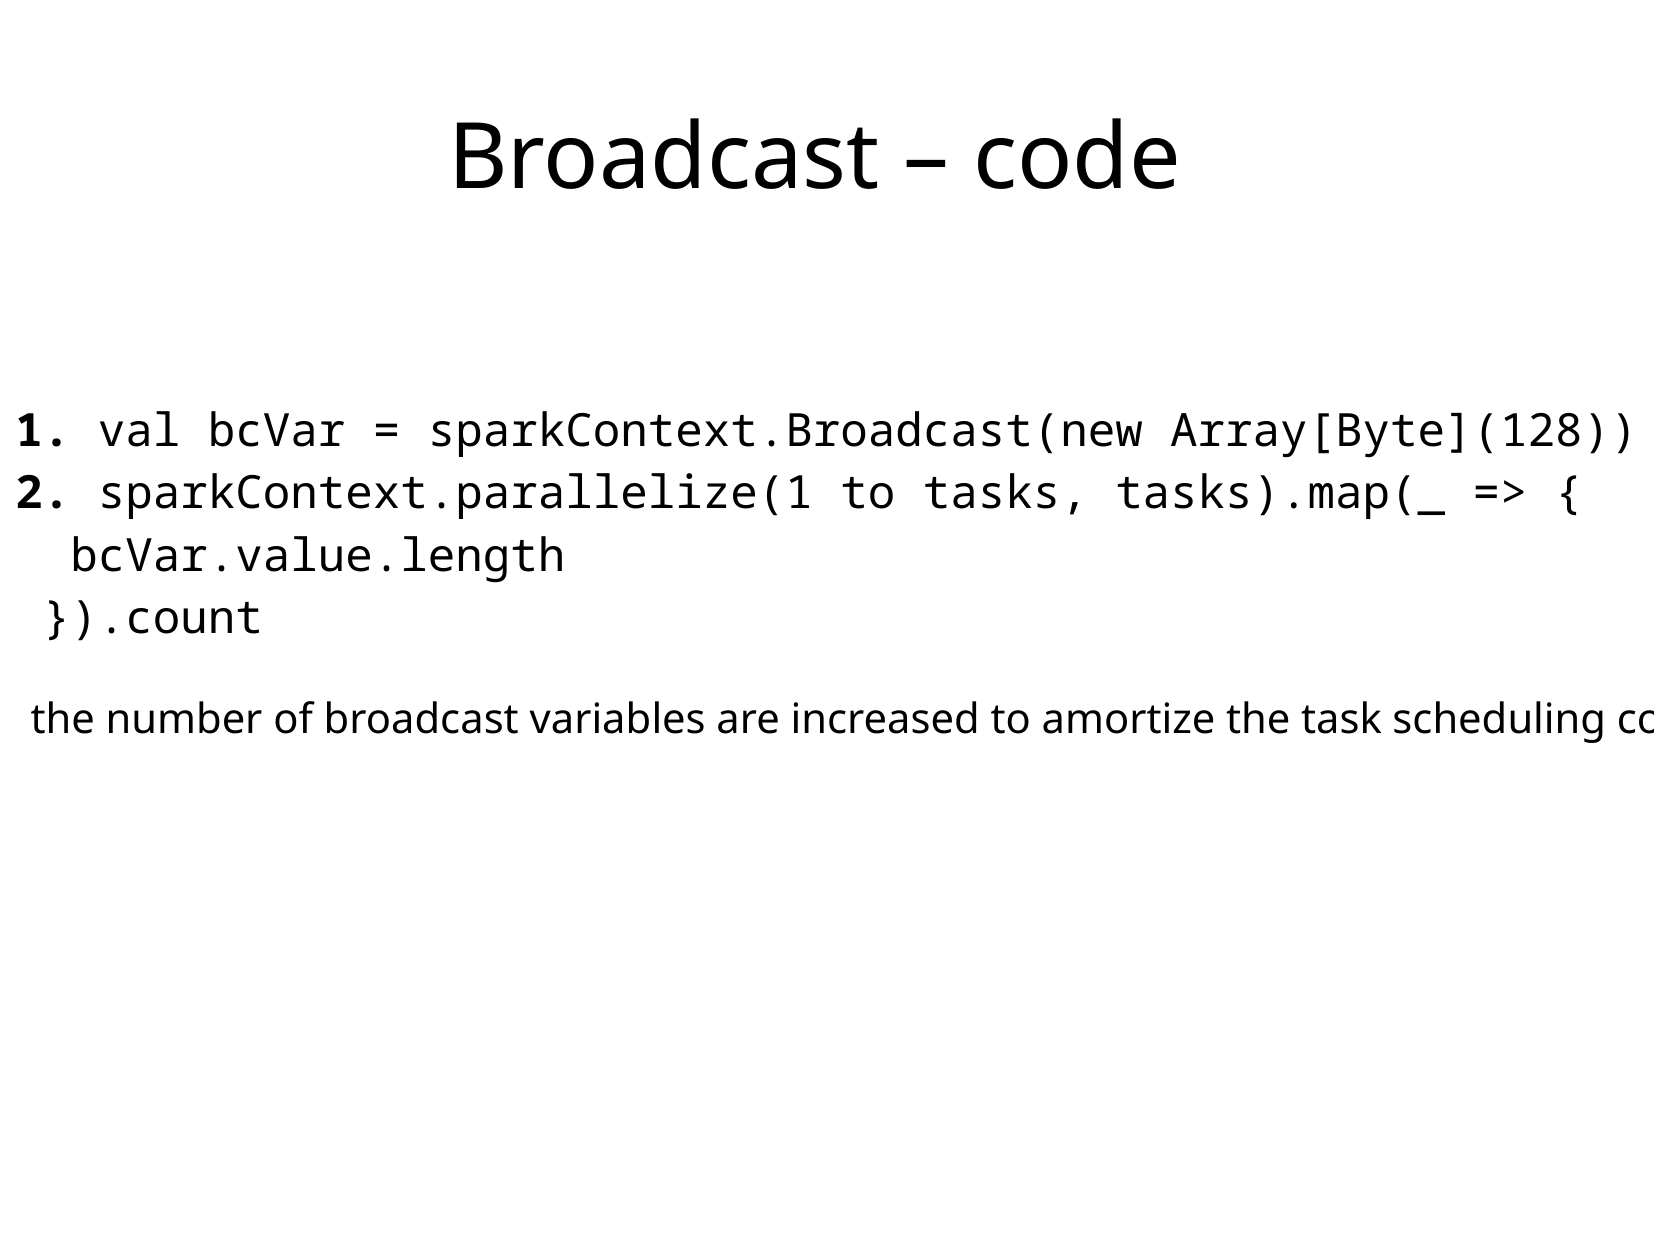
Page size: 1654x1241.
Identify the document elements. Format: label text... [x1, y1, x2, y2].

text_box 1. val bcVar = sparkContext.Broadcast(new Array[Byte](128)) 2. sparkContext.parallelize(1 to tasks, tasks).map(_ => { bcVar.value.length }).count [0, 390, 1653, 587]
text_box the number of broadcast variables are increased to amortize the task scheduling cost [15, 681, 1648, 743]
title Broadcast – code [82, 49, 1571, 257]
